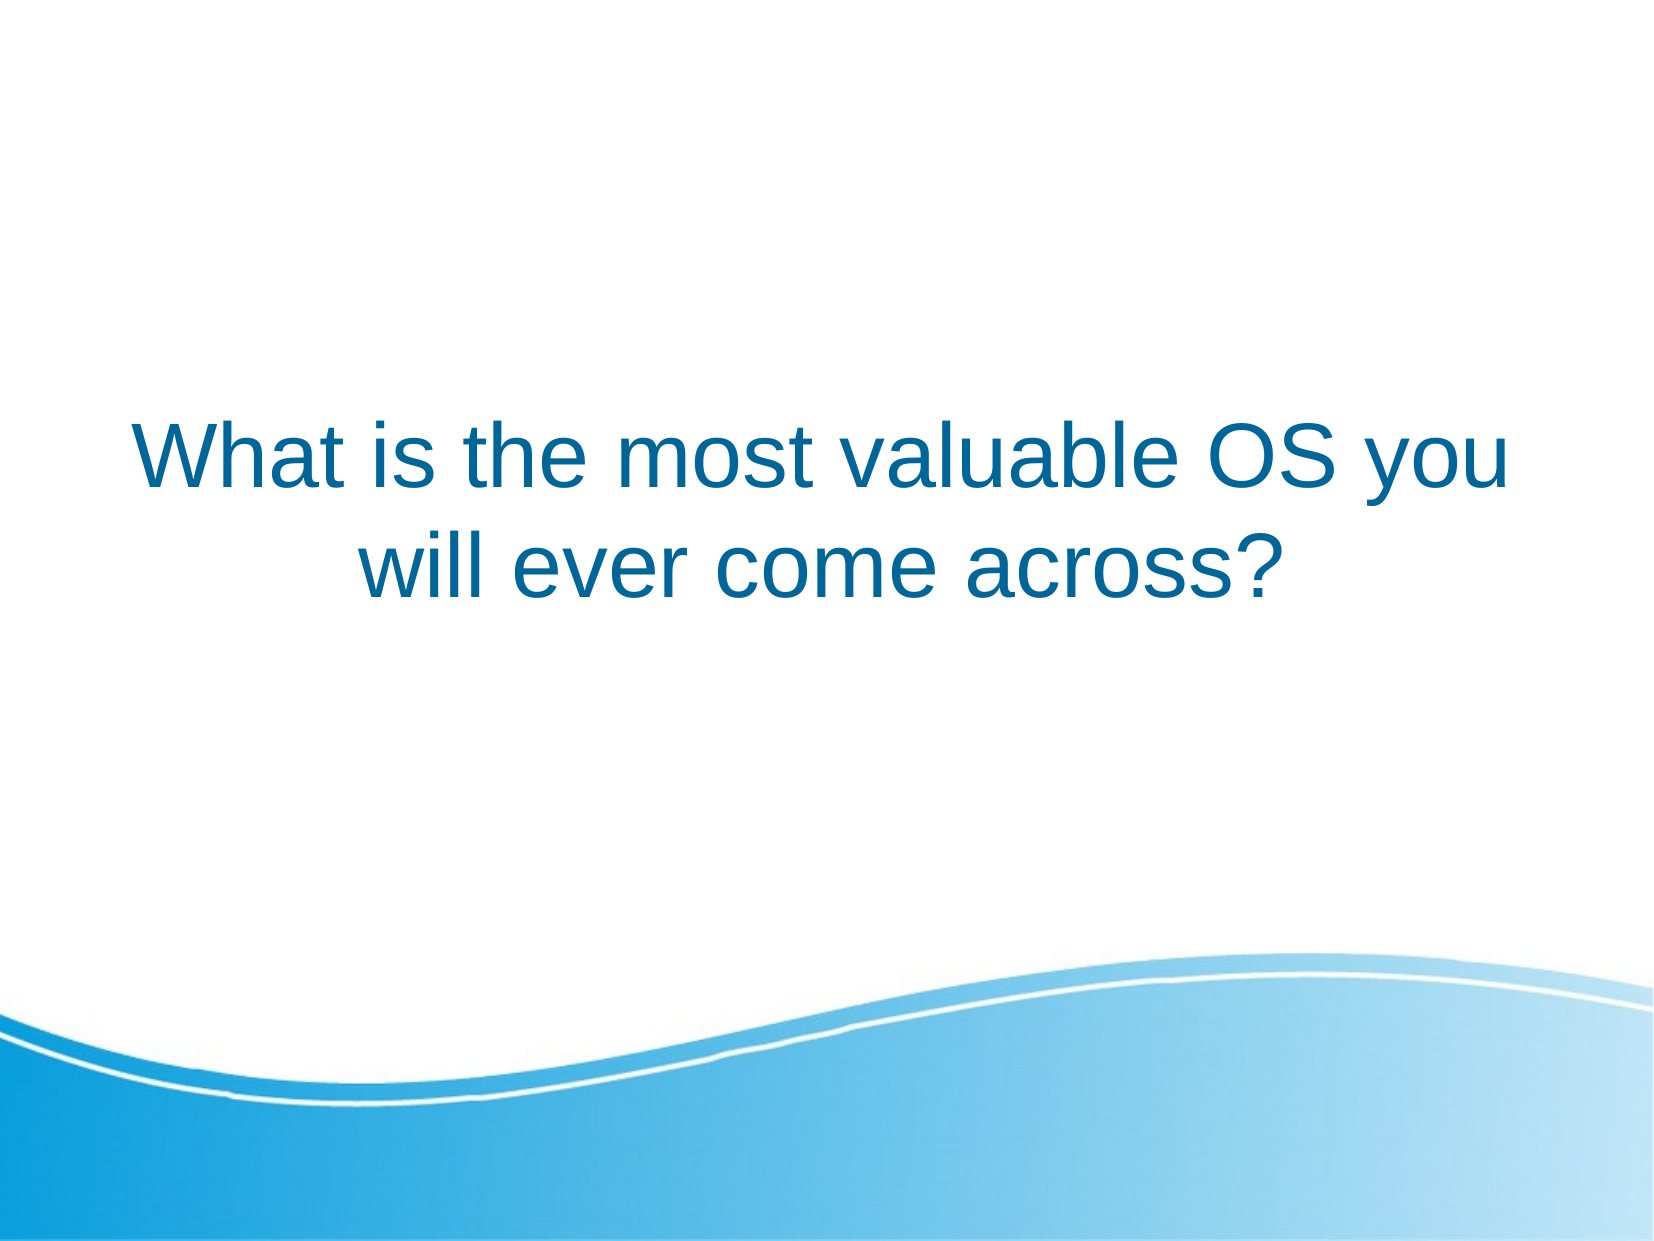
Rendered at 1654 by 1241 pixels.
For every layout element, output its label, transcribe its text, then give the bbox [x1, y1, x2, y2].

title What is the most valuable OS you will ever come across? [78, 396, 1567, 604]
